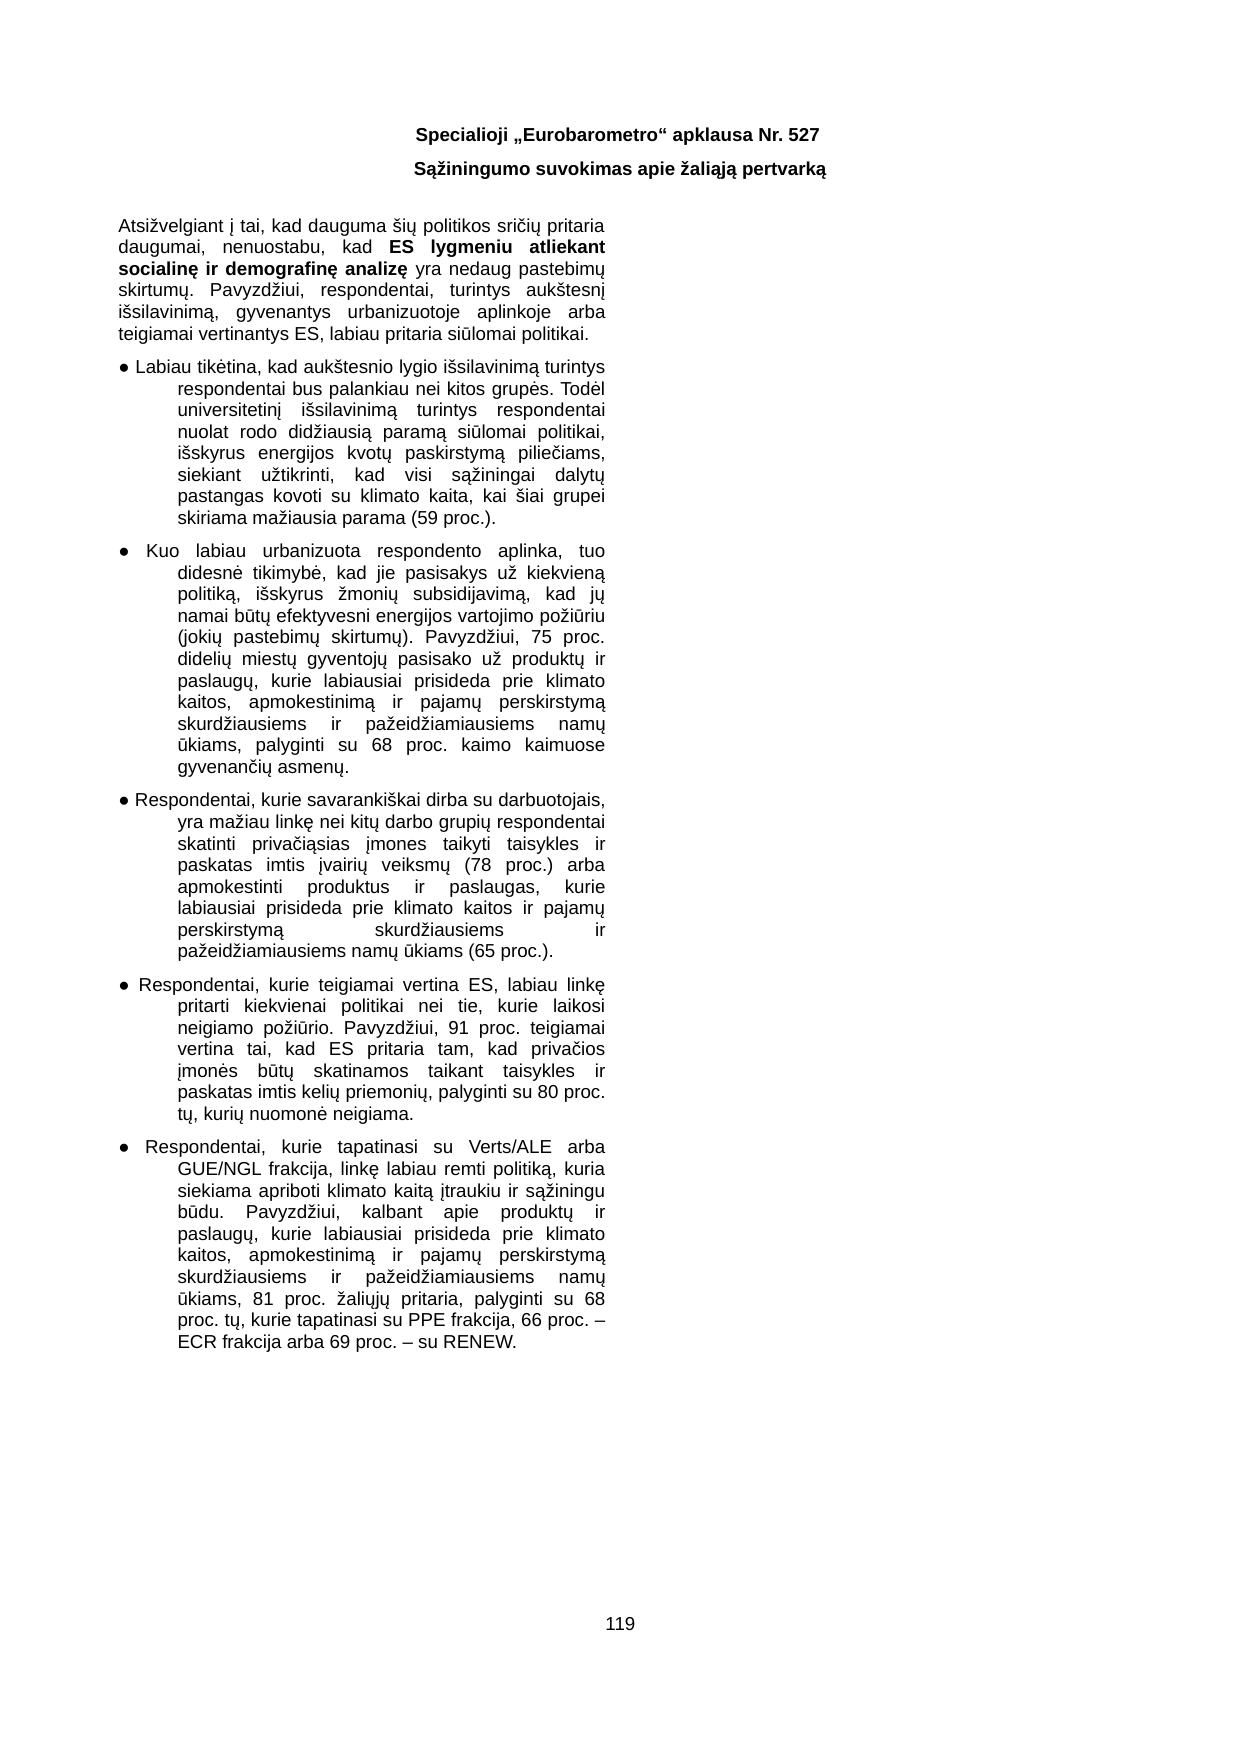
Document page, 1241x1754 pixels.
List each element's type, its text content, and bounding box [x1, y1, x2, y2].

text Atsižvelgiant į tai, kad dauguma šių politikos sričių pritaria daugumai, nenuostabu, kad ES lygmeniu atliekant socialinę ir demografinę analizę yra nedaug pastebimų skirtumų. Pavyzdžiui, respondentai, turintys aukštesnį išsilavinimą, gyvenantys urbanizuotoje aplinkoje arba teigiamai vertinantys ES, labiau pritaria siūlomai politikai. [118, 214, 605, 344]
text ● Respondentai, kurie tapatinasi su Verts/ALE arba GUE/NGL frakcija, linkę labiau remti politiką, kuria siekiama apriboti klimato kaitą įtraukiu ir sąžiningu būdu. Pavyzdžiui, kalbant apie produktų ir paslaugų, kurie labiausiai prisideda prie klimato kaitos, apmokestinimą ir pajamų perskirstymą skurdžiausiems ir pažeidžiamiausiems namų ūkiams, 81 proc. žaliųjų pritaria, palyginti su 68 proc. tų, kurie tapatinasi su PPE frakcija, 66 proc. – ECR frakcija arba 69 proc. – su RENEW. [118, 1136, 605, 1352]
text ● Respondentai, kurie teigiamai vertina ES, labiau linkę pritarti kiekvienai politikai nei tie, kurie laikosi neigiamo požiūrio. Pavyzdžiui, 91 proc. teigiamai vertina tai, kad ES pritaria tam, kad privačios įmonės būtų skatinamos taikant taisykles ir paskatas imtis kelių priemonių, palyginti su 80 proc. tų, kurių nuomonė neigiama. [118, 973, 605, 1124]
text ● Kuo labiau urbanizuota respondento aplinka, tuo didesnė tikimybė, kad jie pasisakys už kiekvieną politiką, išskyrus žmonių subsidijavimą, kad jų namai būtų efektyvesni energijos vartojimo požiūriu (jokių pastebimų skirtumų). Pavyzdžiui, 75 proc. didelių miestų gyventojų pasisako už produktų ir paslaugų, kurie labiausiai prisideda prie klimato kaitos, apmokestinimą ir pajamų perskirstymą skurdžiausiems ir pažeidžiamiausiems namų ūkiams, palyginti su 68 proc. kaimo kaimuose gyvenančių asmenų. [118, 540, 605, 777]
text ● Respondentai, kurie savarankiškai dirba su darbuotojais, yra mažiau linkę nei kitų darbo grupių respondentai skatinti privačiąsias įmones taikyti taisykles ir paskatas imtis įvairių veiksmų (78 proc.) arba apmokestinti produktus ir paslaugas, kurie labiausiai prisideda prie klimato kaitos ir pajamų perskirstymą skurdžiausiems ir pažeidžiamiausiems namų ūkiams (65 proc.). [118, 789, 605, 962]
text ● Labiau tikėtina, kad aukštesnio lygio išsilavinimą turintys respondentai bus palankiau nei kitos grupės. Todėl universitetinį išsilavinimą turintys respondentai nuolat rodo didžiausią paramą siūlomai politikai, išskyrus energijos kvotų paskirstymą piliečiams, siekiant užtikrinti, kad visi sąžiningai dalytų pastangas kovoti su klimato kaita, kai šiai grupei skiriama mažiausia parama (59 proc.). [118, 356, 605, 528]
